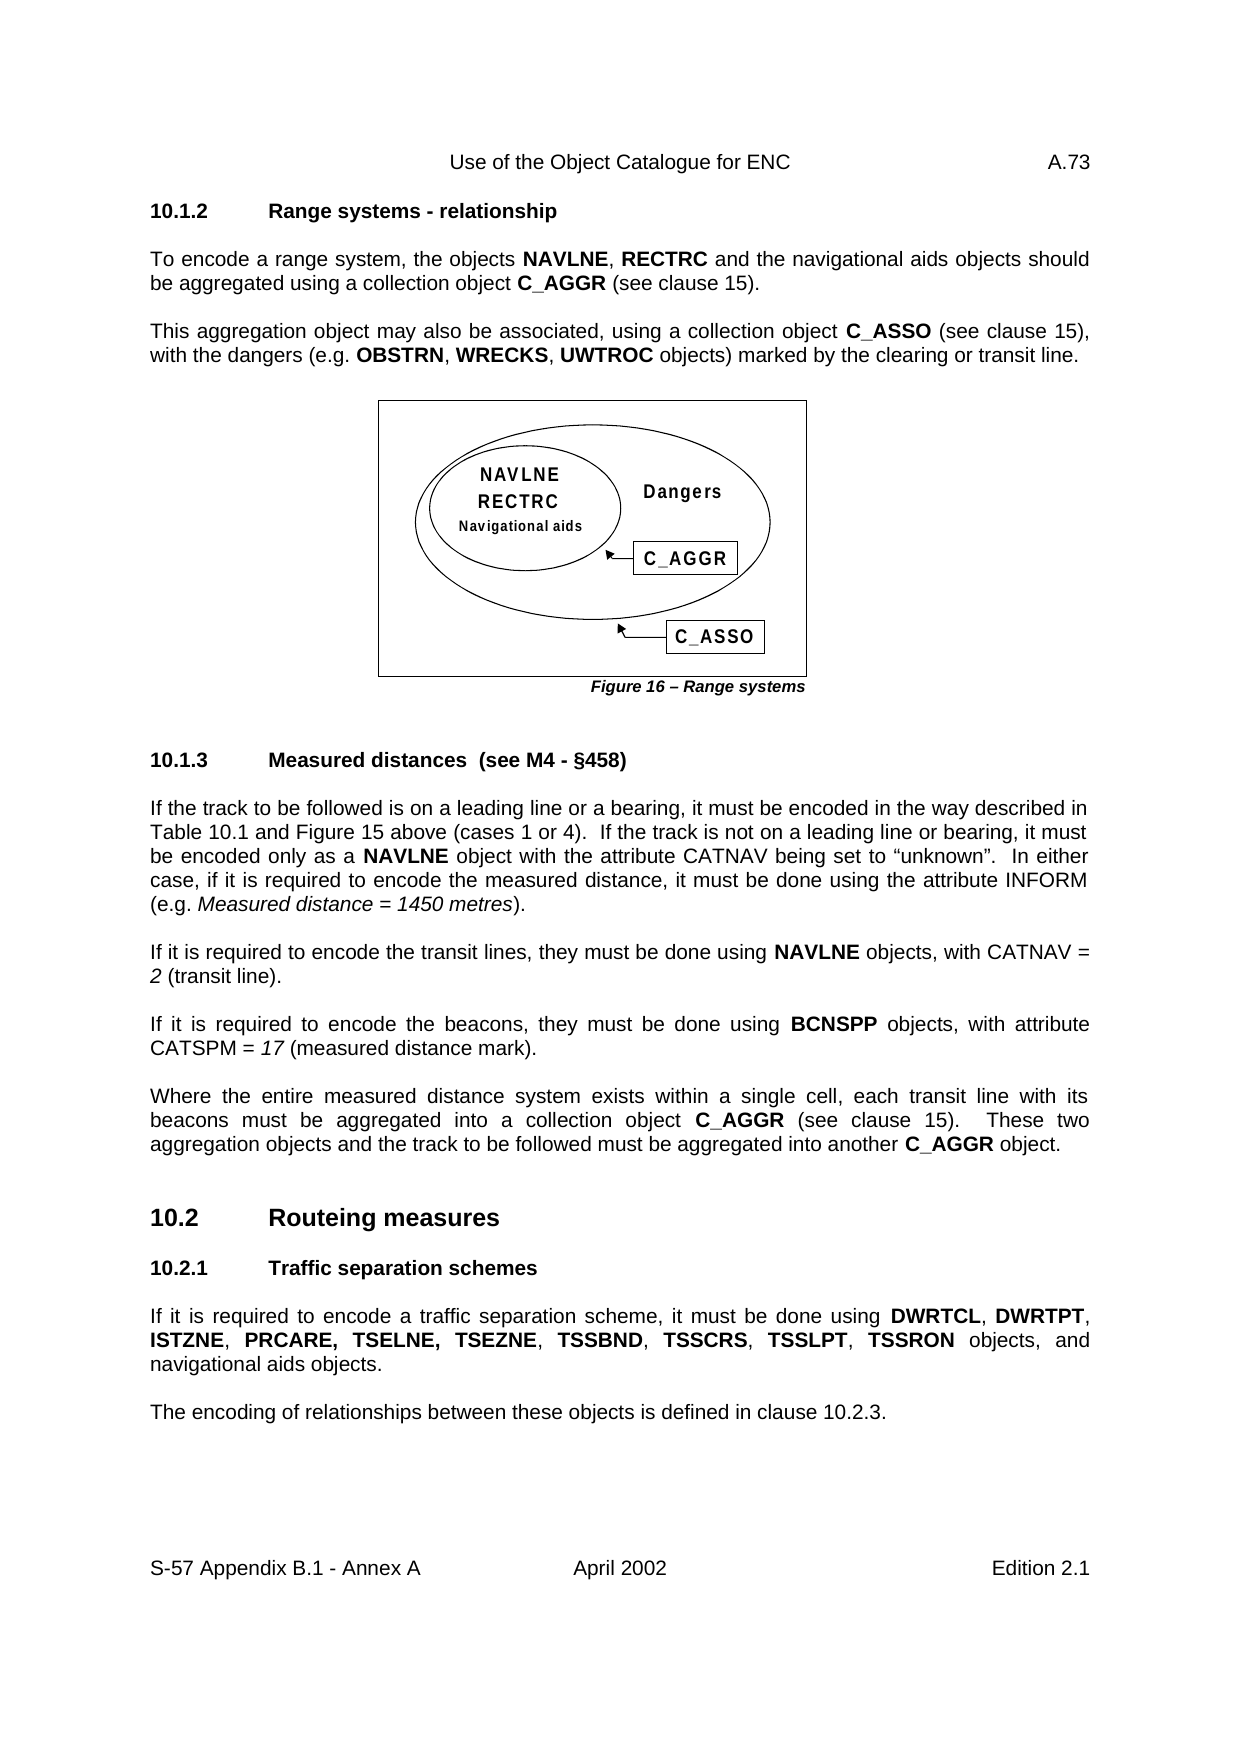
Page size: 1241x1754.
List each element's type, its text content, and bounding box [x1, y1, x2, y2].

text The encoding of relationships between these objects is defined in clause 10.2.3. [150, 1400, 1090, 1424]
text If it is required to encode the transit lines, they must be done using NAVLNE objects, with CATNAV = 2 (transit line). [150, 940, 1090, 988]
text To encode a range system, the objects NAVLNE, RECTRC and the navigational aids objects should be aggregated using a collection object C_AGGR (see clause 15). [150, 247, 1090, 295]
text This aggregation object may also be associated, using a collection object C_ASSO (see clause 15), with the dangers (e.g. OBSTRN, WRECKS, UWTROC objects) marked by the clearing or transit line. [150, 319, 1090, 367]
text If the track to be followed is on a leading line or a bearing, it must be encoded in the way described in Table 10.1 and Figure 15 above (cases 1 or 4). If the track is not on a leading line or bearing, it must be encoded only as a NAVLNE object with the attribute CATNAV being set to “unknown”. In either case, if it is required to encode the measured distance, it must be done using the attribute INFORM (e.g. Measured distance = 1450 metres). [150, 796, 1090, 916]
text Where the entire measured distance system exists within a single cell, each transit line with its beacons must be aggregated into a collection object C_AGGR (see clause 15). These two aggregation objects and the track to be followed must be aggregated into another C_AGGR object. [150, 1083, 1090, 1155]
subtitle 10.2 Routeing measures [150, 1203, 1090, 1232]
text If it is required to encode the beacons, they must be done using BCNSPP objects, with attribute CATSPM = 17 (measured distance mark). [150, 1012, 1090, 1059]
subtitle 10.2.1 Traffic separation schemes [150, 1256, 1090, 1280]
text Figure 16 – Range systems [378, 677, 807, 696]
subtitle 10.1.3 Measured distances (see M4 - §458) [150, 748, 1090, 772]
text If it is required to encode a traffic separation scheme, it must be done using DWRTCL, DWRTPT, ISTZNE, PRCARE, TSELNE, TSEZNE, TSSBND, TSSCRS, TSSLPT, TSSRON objects, and navigational aids objects. [150, 1304, 1090, 1376]
subtitle 10.1.2 Range systems - relationship [150, 199, 1090, 223]
